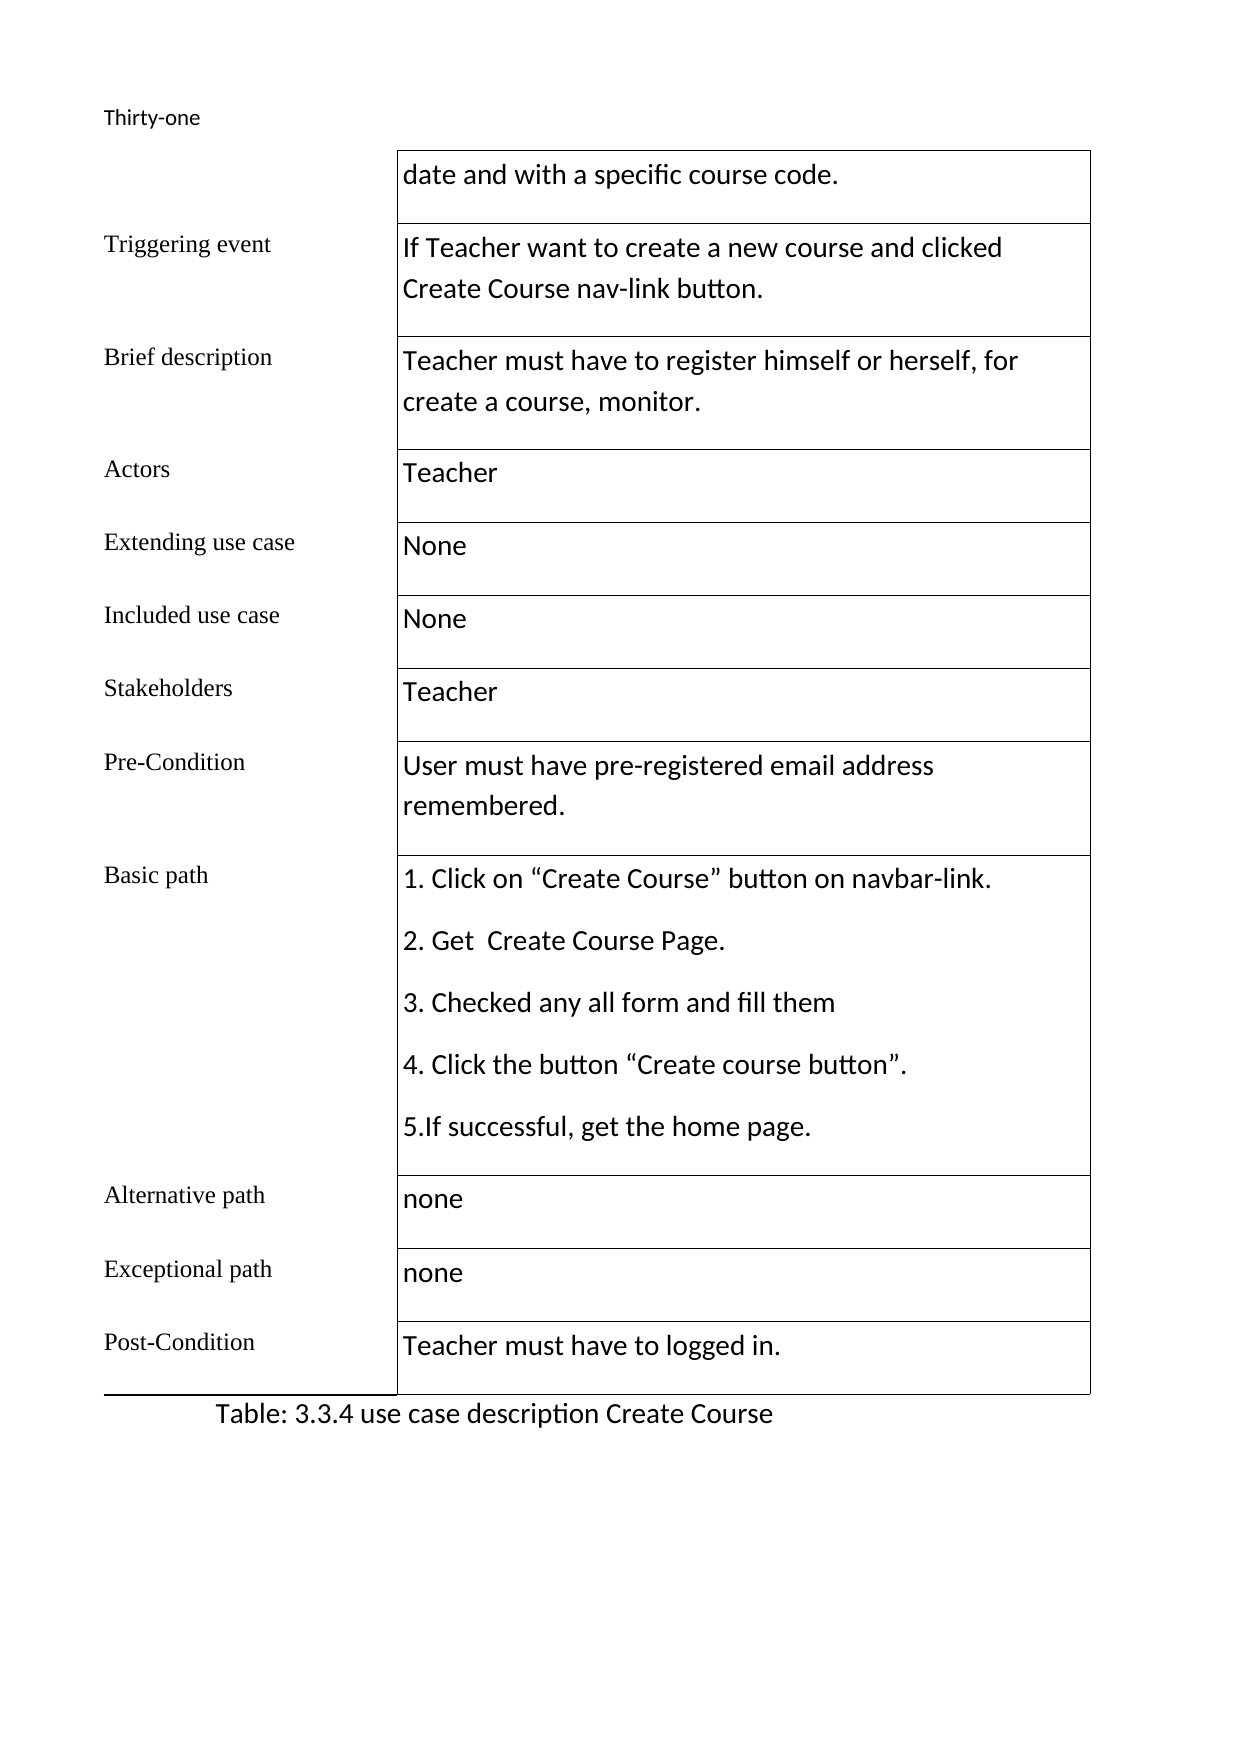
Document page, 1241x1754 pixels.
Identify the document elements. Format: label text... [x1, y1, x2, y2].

table_cell [104, 150, 397, 223]
table_cell Teacher [398, 669, 1090, 741]
table_cell 1. Click on “Create Course” button on navbar-link. 2. Get Create Course Page. 3. Checked any all form and fill them 4. Click the button “Create course button”. 5.If successful, get the home page. [398, 856, 1090, 1175]
text Table: 3.3.4 use case description Create Course [103, 1395, 1090, 1431]
table_cell If Teacher want to create a new course and clicked Create Course nav-link button. [398, 224, 1090, 336]
table_cell Stakeholders [104, 668, 397, 741]
table_cell Teacher must have to register himself or herself, for create a course, monitor. [398, 337, 1090, 449]
table_cell Exceptional path [104, 1248, 397, 1321]
table_cell Pre-Condition [104, 741, 397, 855]
table_cell Included use case [104, 595, 397, 668]
table_cell Extending use case [104, 522, 397, 595]
table_cell none [398, 1176, 1090, 1248]
table_cell Basic path [104, 855, 397, 1175]
table_cell None [398, 596, 1090, 668]
table_cell Alternative path [104, 1175, 397, 1248]
table_cell Teacher [398, 450, 1090, 522]
table_cell date and with a specific course code. [398, 151, 1090, 223]
table_cell Triggering event [104, 223, 397, 336]
table_cell User must have pre-registered email address remembered. [398, 742, 1090, 855]
table_cell Actors [104, 449, 397, 522]
table_cell None [398, 523, 1090, 595]
table_cell Teacher must have to logged in. [398, 1322, 1090, 1394]
table_cell none [398, 1249, 1090, 1321]
table_cell Brief description [104, 336, 397, 449]
table_cell Post-Condition [104, 1321, 397, 1394]
